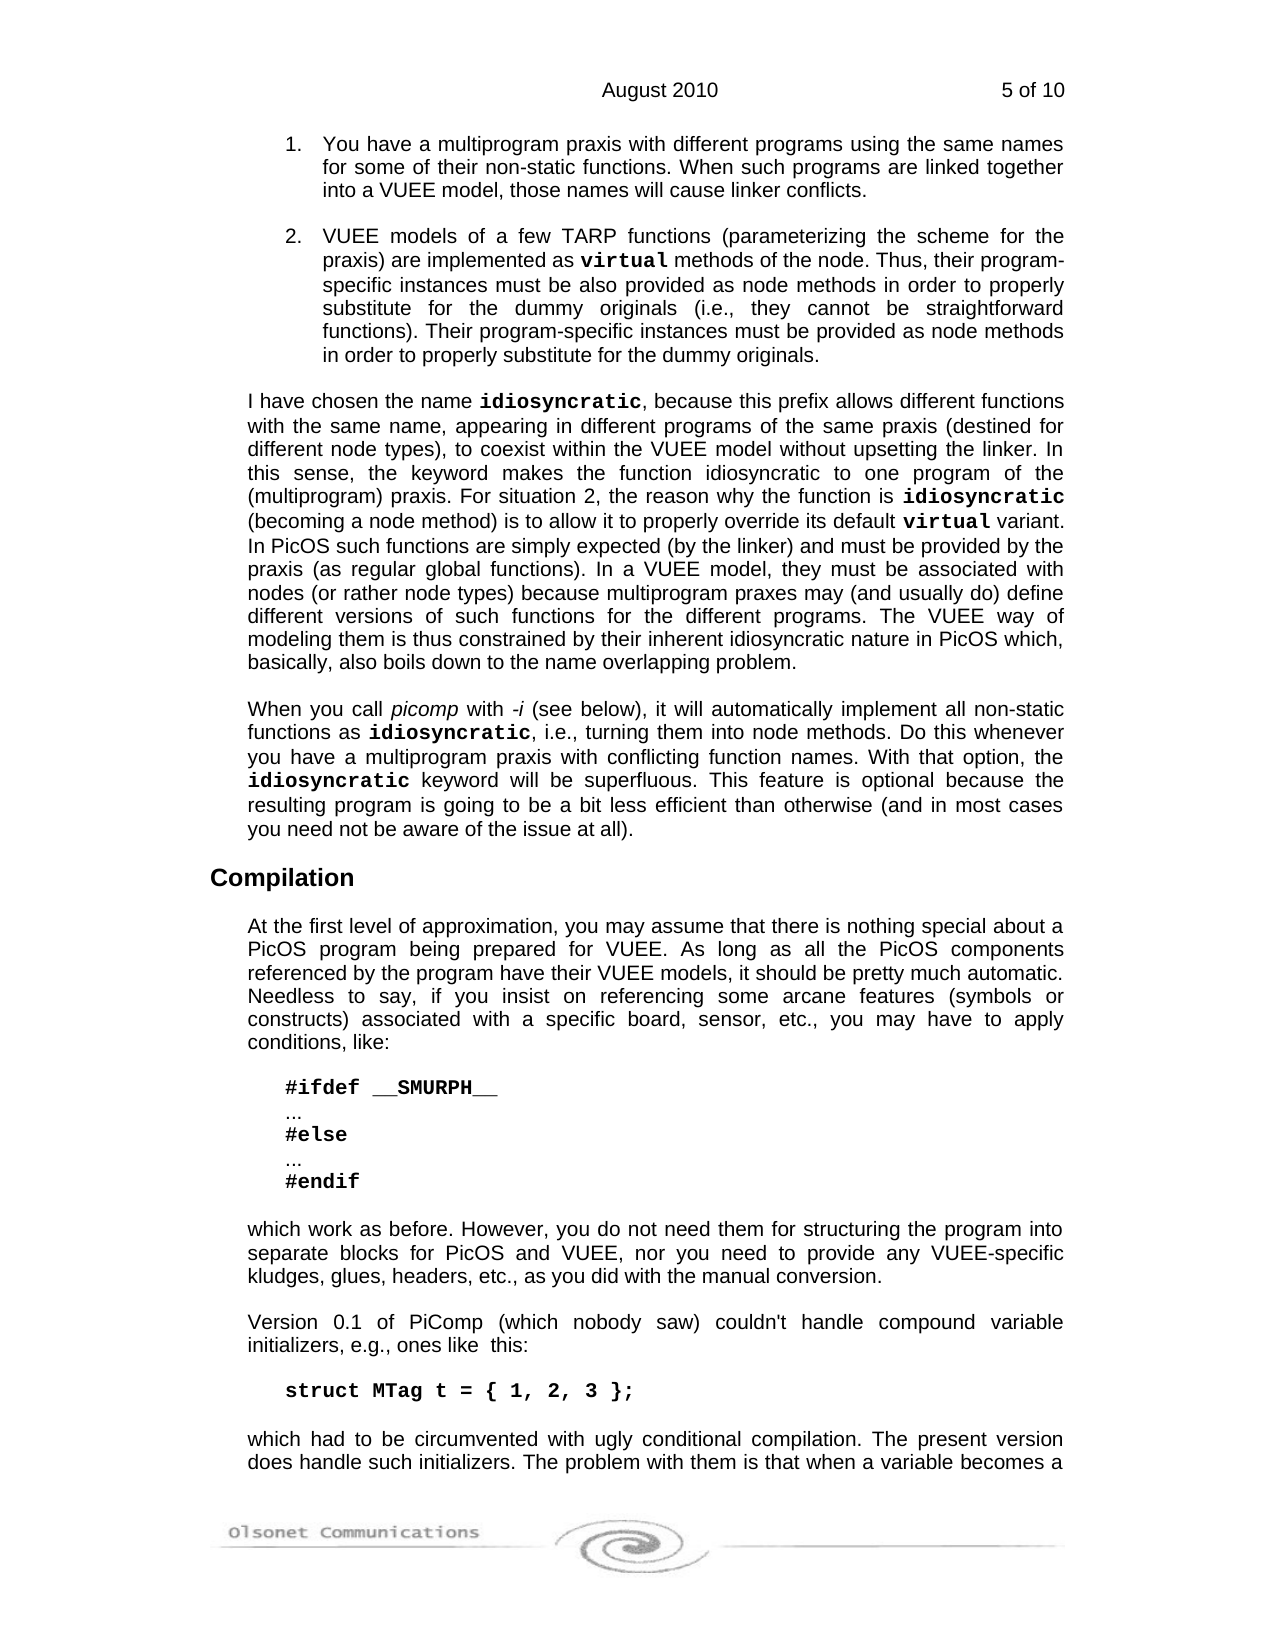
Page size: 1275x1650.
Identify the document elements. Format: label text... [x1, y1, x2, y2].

list VUEE models of a few TARP functions (parameterizing the scheme for the praxis) are implemented as virtual methods of the node. Thus, their program-specific instances must be also provided as node methods in order to properly substitute for the dummy originals (i.e., they cannot be straightforward functions). Their program-specific instances must be provided as node methods in order to properly substitute for the dummy originals. [285, 225, 1065, 366]
text When you call picomp with -i (see below), it will automatically implement all non-static functions as idiosyncratic, i.e., turning them into node methods. Do this whenever you have a multiprogram praxis with conflicting function names. With that option, the idiosyncratic keyword will be superfluous. This feature is optional because the resulting program is going to be a bit less efficient than otherwise (and in most cases you need not be aware of the issue at all). [247, 697, 1065, 840]
picture [210, 1504, 1065, 1596]
text which had to be circumvented with ugly conditional compilation. The present version does handle such initializers. The problem with them is that when a variable becomes a [247, 1427, 1065, 1474]
text which work as before. However, you do not need them for structuring the program into separate blocks for PicOS and VUEE, nor you need to provide any VUEE-specific kludges, glues, headers, etc., as you did with the manual conversion. [247, 1218, 1065, 1288]
text At the first level of approximation, you may assume that there is nothing special about a PicOS program being prepared for VUEE. As long as all the PicOS components referenced by the program have their VUEE models, it should be pretty much automatic. Needless to say, if you insist on referencing some arcane features (symbols or constructs) associated with a specific board, sensor, etc., you may have to apply conditions, like: [247, 915, 1065, 1054]
text ... [285, 1148, 1065, 1171]
text Version 0.1 of PiComp (which nobody saw) couldn't handle compound variable initializers, e.g., ones like this: [247, 1311, 1065, 1357]
text #endif [285, 1171, 1065, 1195]
list You have a multiprogram praxis with different programs using the same names for some of their non-static functions. When such programs are linked together into a VUEE model, those names will cause linker conflicts. [285, 132, 1065, 202]
text I have chosen the name idiosyncratic, because this prefix allows different functions with the same name, appearing in different programs of the same praxis (destined for different node types), to coexist within the VUEE model without upsetting the linker. In this sense, the keyword makes the function idiosyncratic to one program of the (multiprogram) praxis. For situation 2, the reason why the function is idiosyncratic (becoming a node method) is to allow it to properly override its default virtual variant. In PicOS such functions are simply expected (by the linker) and must be provided by the praxis (as regular global functions). In a VUEE model, they must be associated with nodes (or rather node types) because multiprogram praxes may (and usually do) define different versions of such functions for the different programs. The VUEE way of modeling them is thus constrained by their inherent idiosyncratic nature in PicOS which, basically, also boils down to the name overlapping problem. [247, 389, 1065, 674]
text #ifdef __SMURPH__ [285, 1077, 1065, 1101]
subtitle Compilation [210, 863, 1065, 891]
text #else [285, 1124, 1065, 1148]
text ... [285, 1101, 1065, 1124]
text struct MTag t = { 1, 2, 3 }; [285, 1381, 1065, 1404]
